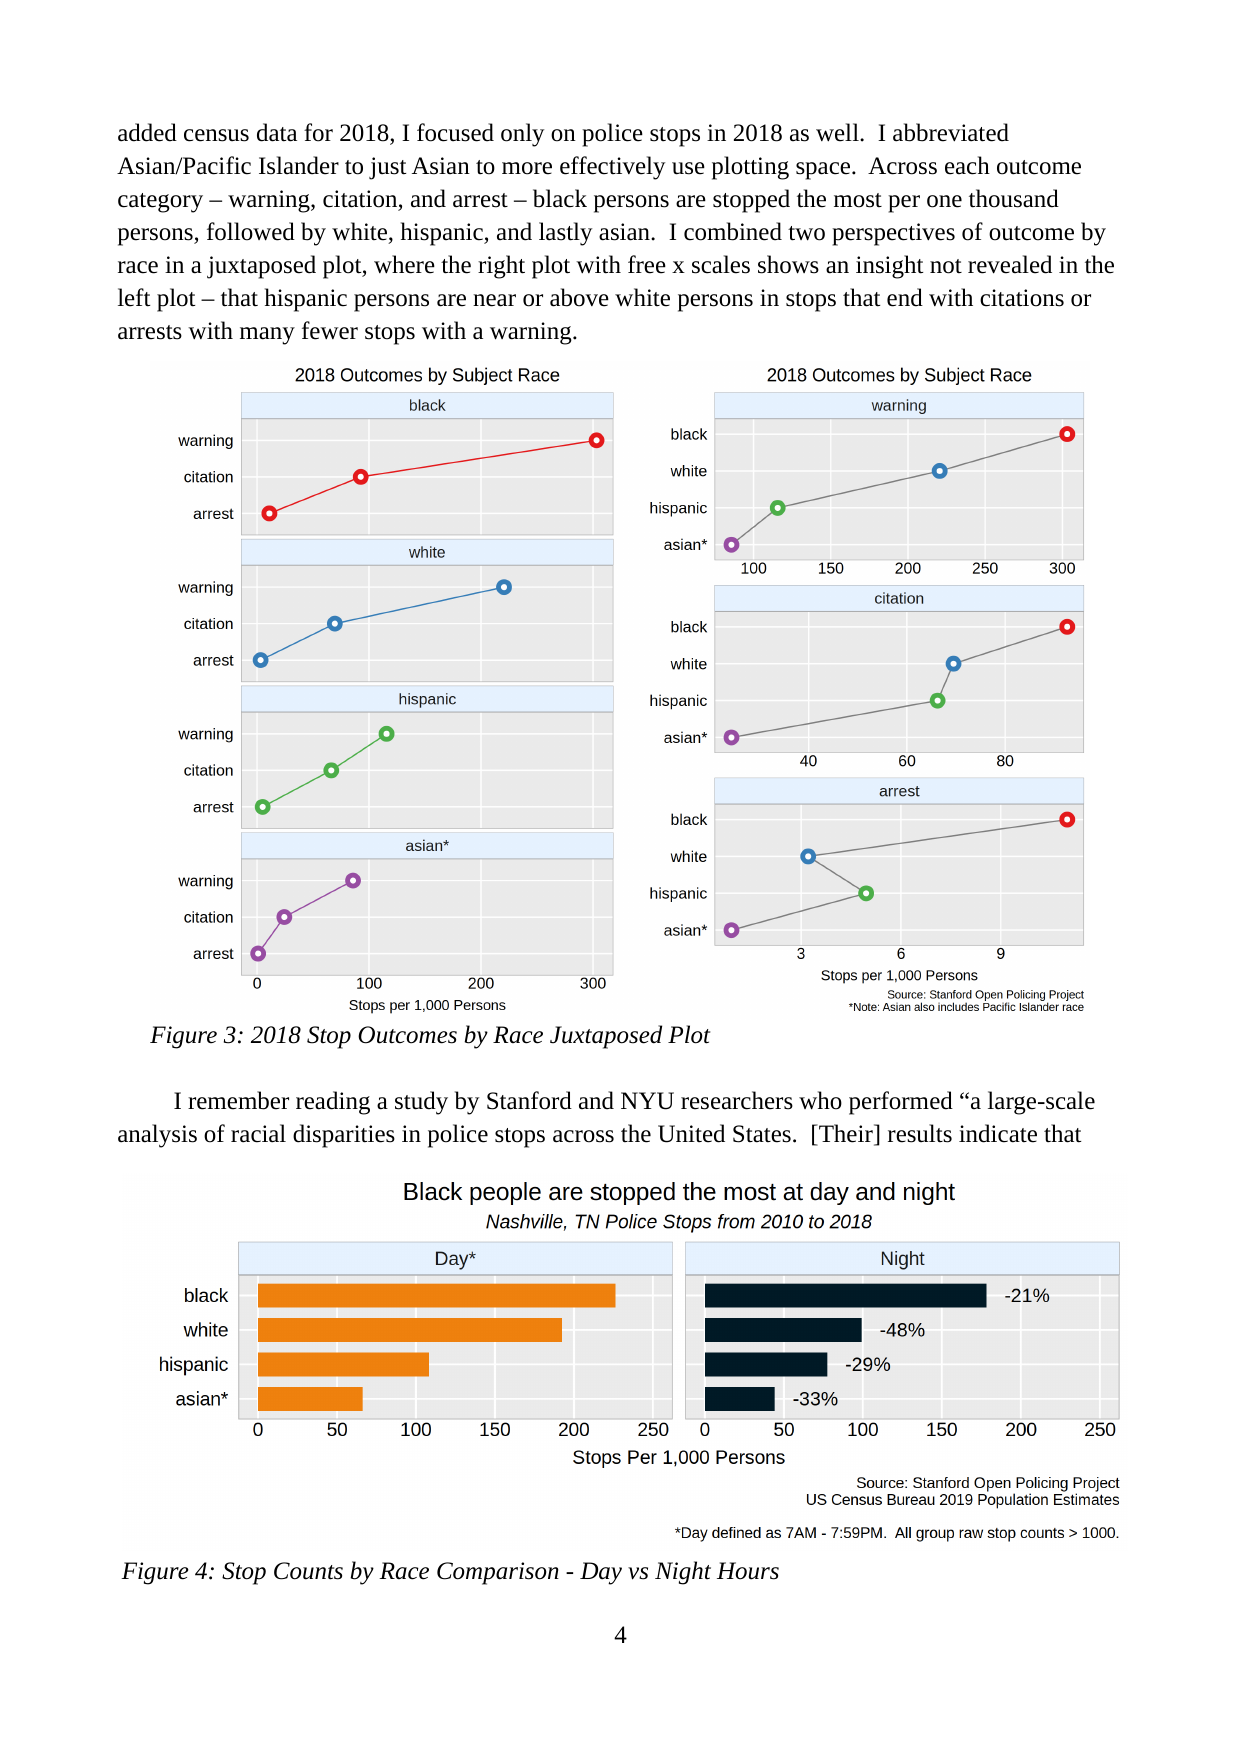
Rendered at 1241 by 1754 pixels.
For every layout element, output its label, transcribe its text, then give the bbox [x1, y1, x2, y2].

text I remember reading a study by Stanford and NYU researchers who performed “a large-scale analysis of racial disparities in police stops across the United States. [Their] results indicate that [117, 1086, 1123, 1148]
picture [121, 1173, 1129, 1551]
text Figure 3: 2018 Stop Outcomes by Race Juxtaposed Plot [150, 1020, 1090, 1048]
picture [150, 361, 1091, 1020]
text added census data for 2018, I focused only on police stops in 2018 as well. I abbreviated Asian/Pacific Islander to just Asian to more effectively use plotting space. Across each outcome category – warning, citation, and arrest – black persons are stopped the most per one thousand persons, followed by white, hispanic, and lastly asian. I combined two perspectives of outcome by race in a juxtaposed plot, where the right plot with free x scales shows an insight not revealed in the left plot – that hispanic persons are near or above white persons in stops that end with citations or arrests with many fewer stops with a warning. [117, 118, 1123, 345]
text Figure 4: Stop Counts by Race Comparison - Day vs Night Hours [122, 1551, 1128, 1585]
